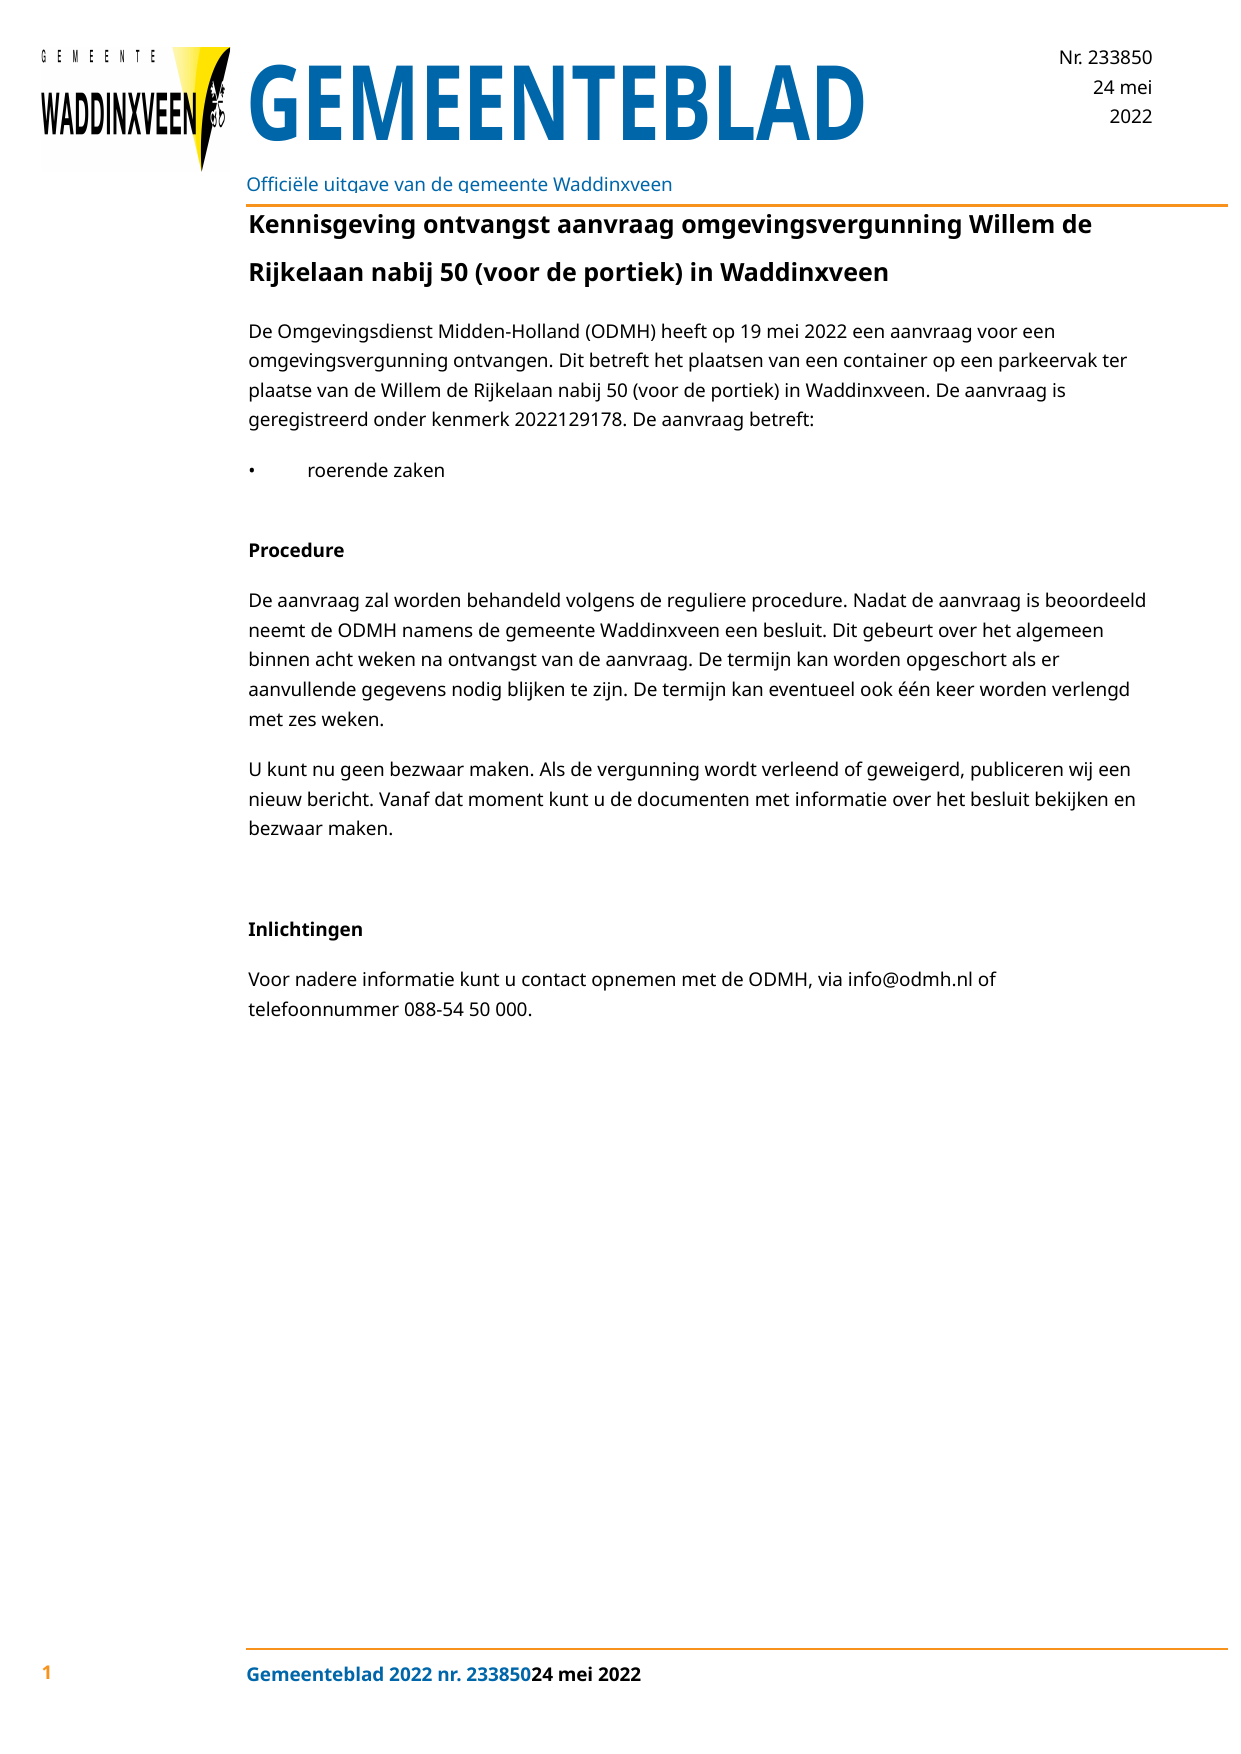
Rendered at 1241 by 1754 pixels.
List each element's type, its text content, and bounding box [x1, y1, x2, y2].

text De Omgevingsdienst Midden-Holland (ODMH) heeft op 19 mei 2022 een aanvraag voor een omgevingsvergunning ontvangen. Dit betreft het plaatsen van een container op een parkeervak ter plaatse van de Willem de Rijkelaan nabij 50 (voor de portiek) in Waddinxveen. De aanvraag is geregistreerd onder kenmerk 2022129178. De aanvraag betreft: [248, 318, 1152, 432]
list roerende zaken [248, 457, 1152, 483]
text Procedure [248, 537, 1152, 563]
picture [41, 47, 231, 172]
text Inlichtingen [248, 916, 1152, 942]
text U kunt nu geen bezwaar maken. Als de vergunning wordt verleend of geweigerd, publiceren wij een nieuw bericht. Vanaf dat moment kunt u de documenten met informatie over het besluit bekijken en bezwaar maken. [248, 756, 1152, 841]
text Kennisgeving ontvangst aanvraag omgevingsvergunning Willem de Rijkelaan nabij 50 (voor de portiek) in Waddinxveen [248, 207, 1152, 288]
text De aanvraag zal worden behandeld volgens de reguliere procedure. Nadat de aanvraag is beoordeeld neemt de ODMH namens de gemeente Waddinxveen een besluit. Dit gebeurt over het algemeen binnen acht weken na ontvangst van de aanvraag. De termijn kan worden opgeschort als er aanvullende gegevens nodig blijken te zijn. De termijn kan eventueel ook één keer worden verlengd met zes weken. [248, 587, 1152, 732]
text Voor nadere informatie kunt u contact opnemen met de ODMH, via info@odmh.nl of telefoonnummer 088-54 50 000. [248, 967, 1152, 1022]
